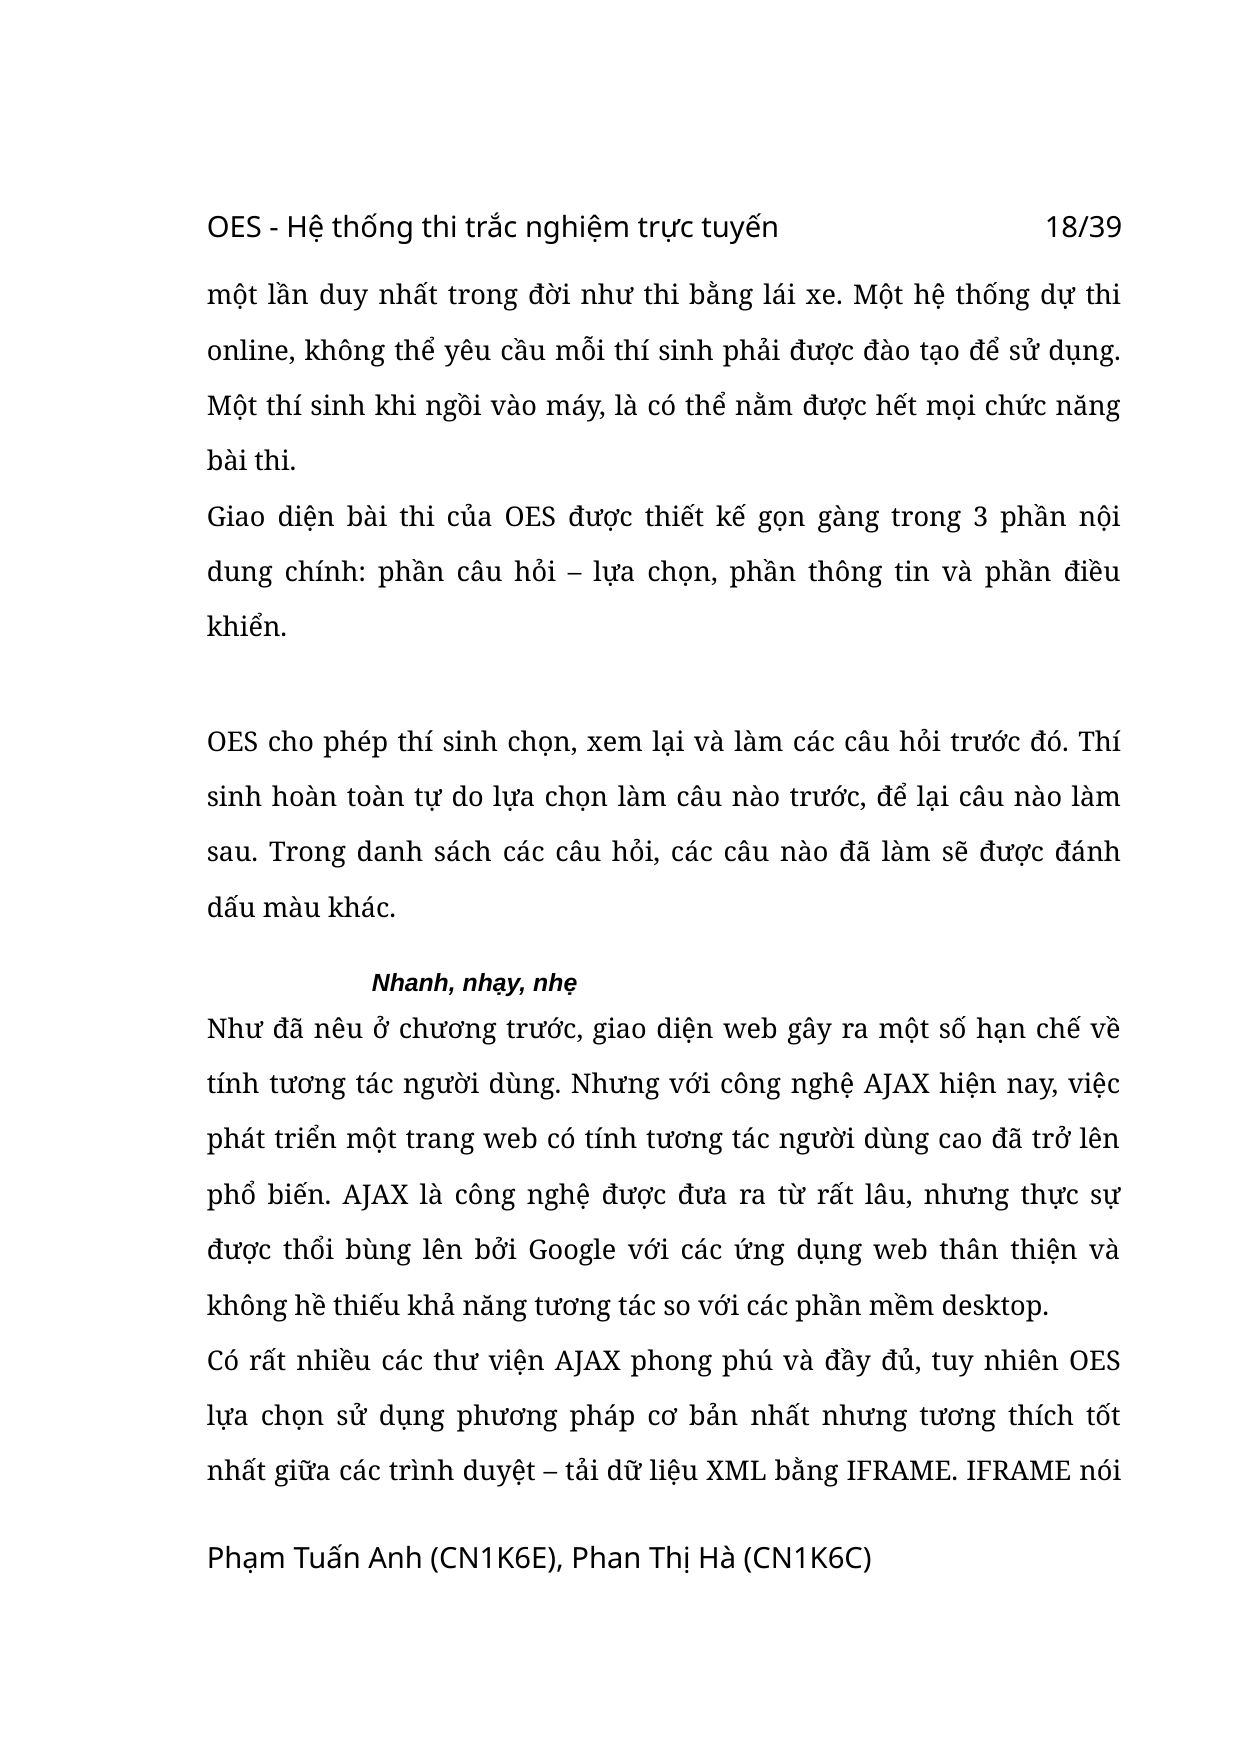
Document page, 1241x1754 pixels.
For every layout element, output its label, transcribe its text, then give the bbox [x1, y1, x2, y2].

text một lần duy nhất trong đời như thi bằng lái xe. Một hệ thống dự thi online, không thể yêu cầu mỗi thí sinh phải được đào tạo để sử dụng. Một thí sinh khi ngồi vào máy, là có thể nằm được hết mọi chức năng bài thi. [207, 276, 1122, 479]
text OES cho phép thí sinh chọn, xem lại và làm các câu hỏi trước đó. Thí sinh hoàn toàn tự do lựa chọn làm câu nào trước, để lại câu nào làm sau. Trong danh sách các câu hỏi, các câu nào đã làm sẽ được đánh dấu màu khác. [207, 722, 1122, 925]
text Như đã nêu ở chương trước, giao diện web gây ra một số hạn chế về tính tương tác người dùng. Nhưng với công nghệ AJAX hiện nay, việc phát triển một trang web có tính tương tác người dùng cao đã trở lên phổ biến. AJAX là công nghệ được đưa ra từ rất lâu, nhưng thực sự được thổi bùng lên bởi Google với các ứng dụng web thân thiện và không hề thiếu khả năng tương tác so với các phần mềm desktop. [207, 1009, 1122, 1323]
subtitle Nhanh, nhạy, nhẹ [282, 968, 1122, 997]
text Giao diện bài thi của OES được thiết kế gọn gàng trong 3 phần nội dung chính: phần câu hỏi – lựa chọn, phần thông tin và phần điều khiển. [207, 497, 1122, 644]
text Có rất nhiều các thư viện AJAX phong phú và đầy đủ, tuy nhiên OES lựa chọn sử dụng phương pháp cơ bản nhất nhưng tương thích tốt nhất giữa các trình duyệt – tải dữ liệu XML bằng IFRAME. IFRAME nói [207, 1341, 1122, 1489]
